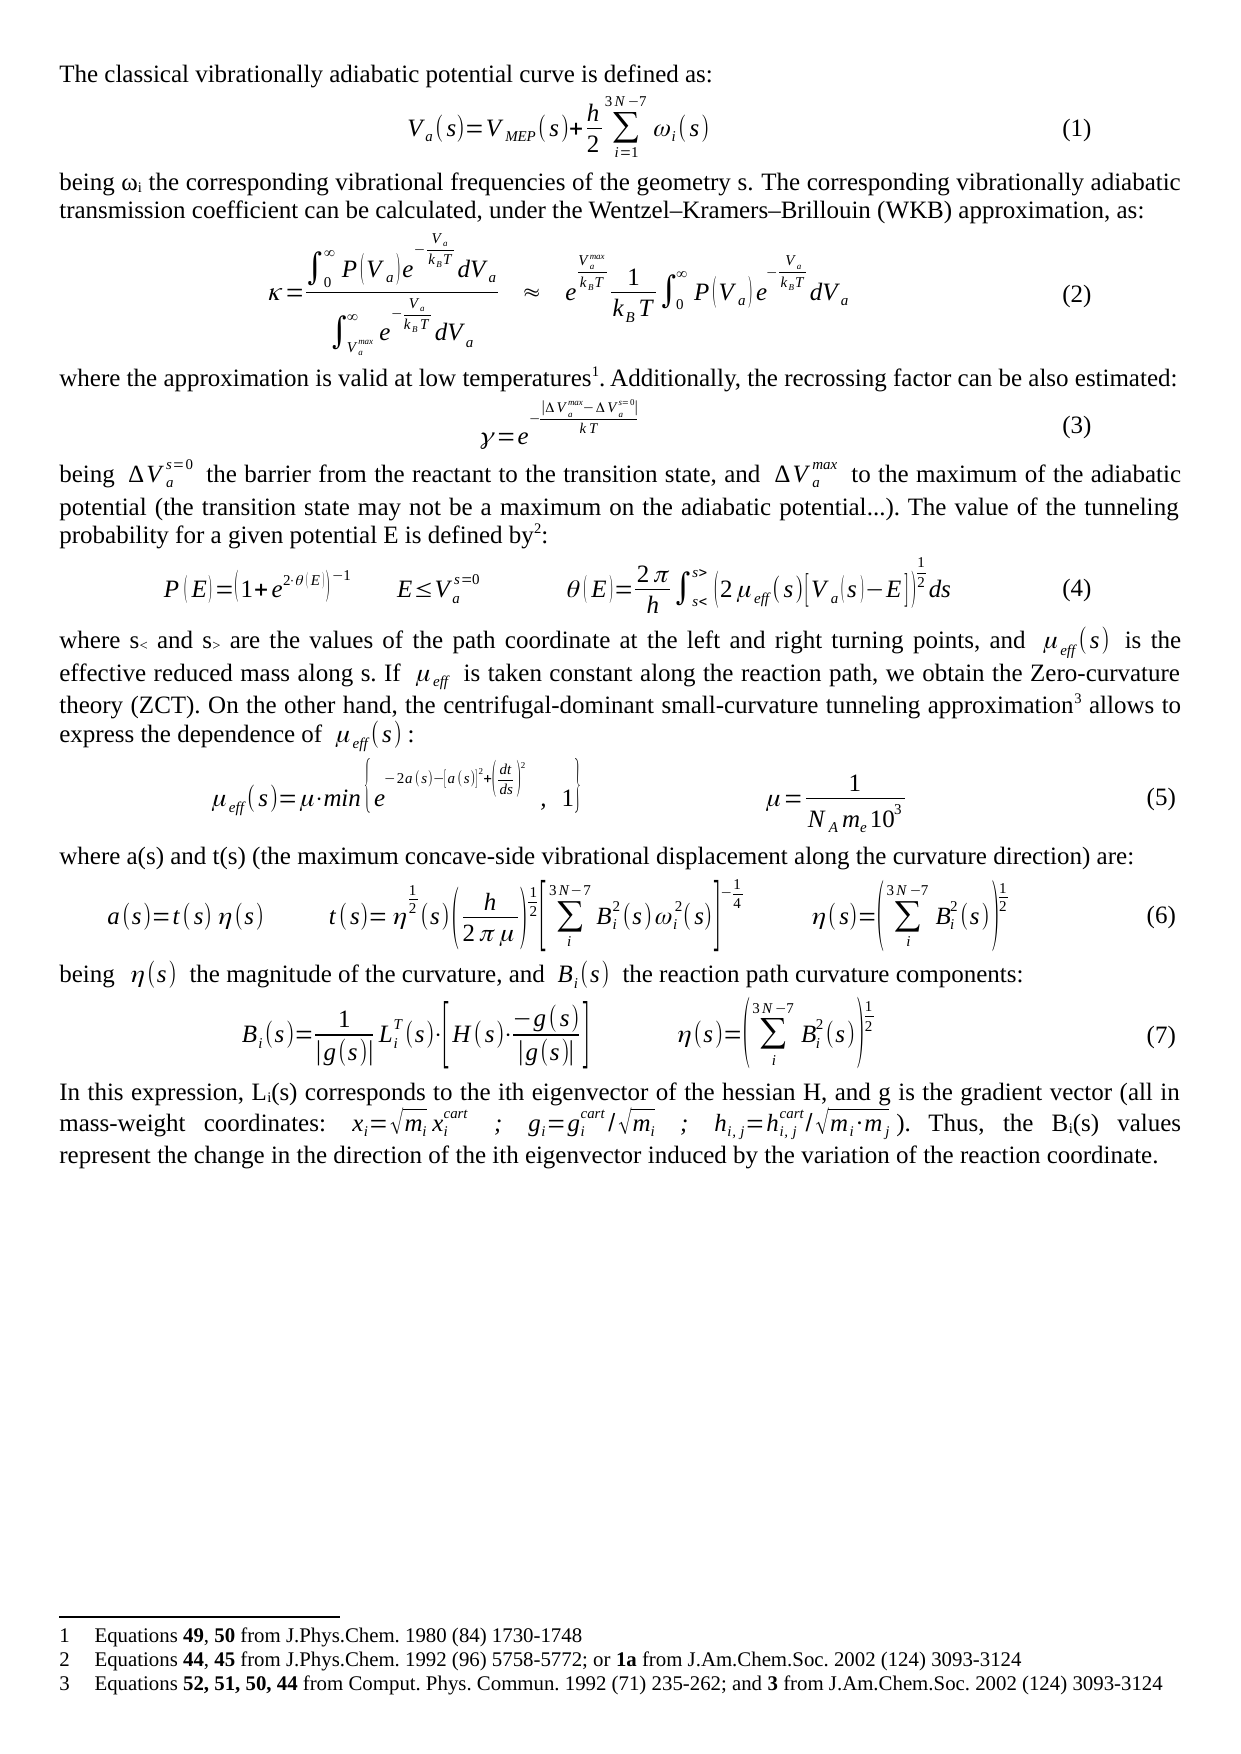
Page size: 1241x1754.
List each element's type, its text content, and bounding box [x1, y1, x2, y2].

table_header [59, 549, 1056, 625]
table_header (3) [1056, 392, 1181, 457]
table_header [59, 870, 1056, 959]
table_header [59, 392, 1056, 457]
table_header (2) [1056, 224, 1181, 363]
text In this expression, Li(s) corresponds to the ith eigenvector of the hessian H, and g is the gradient vector (all in mass-weight coordinates: ). Thus, the Bi(s) values represent the change in the direction of the ith eigenvector induced by the variation of the reaction coordinate. [59, 1077, 1181, 1169]
table_header [59, 751, 1056, 841]
text being the barrier from the reactant to the transition state, and to the maximum of the adiabatic potential (the transition state may not be a maximum on the adiabatic potential...). The value of the tunneling probability for a given potential E is defined by: [59, 457, 1181, 549]
text where the approximation is valid at low temperatures. Additionally, the recrossing factor can be also estimated: [59, 363, 1181, 392]
table_header (5) [1056, 751, 1181, 841]
text being the magnitude of the curvature, and the reaction path curvature components: [59, 959, 1181, 991]
table_header (4) [1056, 549, 1181, 625]
text Equations 44, 45 from J.Phys.Chem. 1992 (96) 5758-5772; or 1a from J.Am.Chem.Soc. 2002 (124) 3093-3124 [59, 1647, 1181, 1671]
text Equations 52, 51, 50, 44 from Comput. Phys. Commun. 1992 (71) 235-262; and 3 from J.Am.Chem.Soc. 2002 (124) 3093-3124 [59, 1671, 1181, 1695]
table_header [59, 224, 1056, 363]
text Equations 49, 50 from J.Phys.Chem. 1980 (84) 1730-1748 [59, 1623, 1181, 1647]
text being ωi the corresponding vibrational frequencies of the geometry s. The corresponding vibrationally adiabatic transmission coefficient can be calculated, under the Wentzel–Kramers–Brillouin (WKB) approximation, as: [59, 167, 1181, 224]
table_header (1) [1056, 88, 1181, 167]
table_header [59, 88, 1056, 167]
table_header (7) [1056, 991, 1181, 1077]
text where s< and s> are the values of the path coordinate at the left and right turning points, and is the effective reduced mass along s. If is taken constant along the reaction path, we obtain the Zero-curvature theory (ZCT). On the other hand, the centrifugal-dominant small-curvature tunneling approximation allows to express the dependence of : [59, 625, 1181, 751]
table_header [59, 991, 1056, 1077]
text The classical vibrationally adiabatic potential curve is defined as: [59, 59, 1181, 88]
text where a(s) and t(s) (the maximum concave-side vibrational displacement along the curvature direction) are: [59, 841, 1181, 870]
table_header (6) [1056, 870, 1181, 959]
